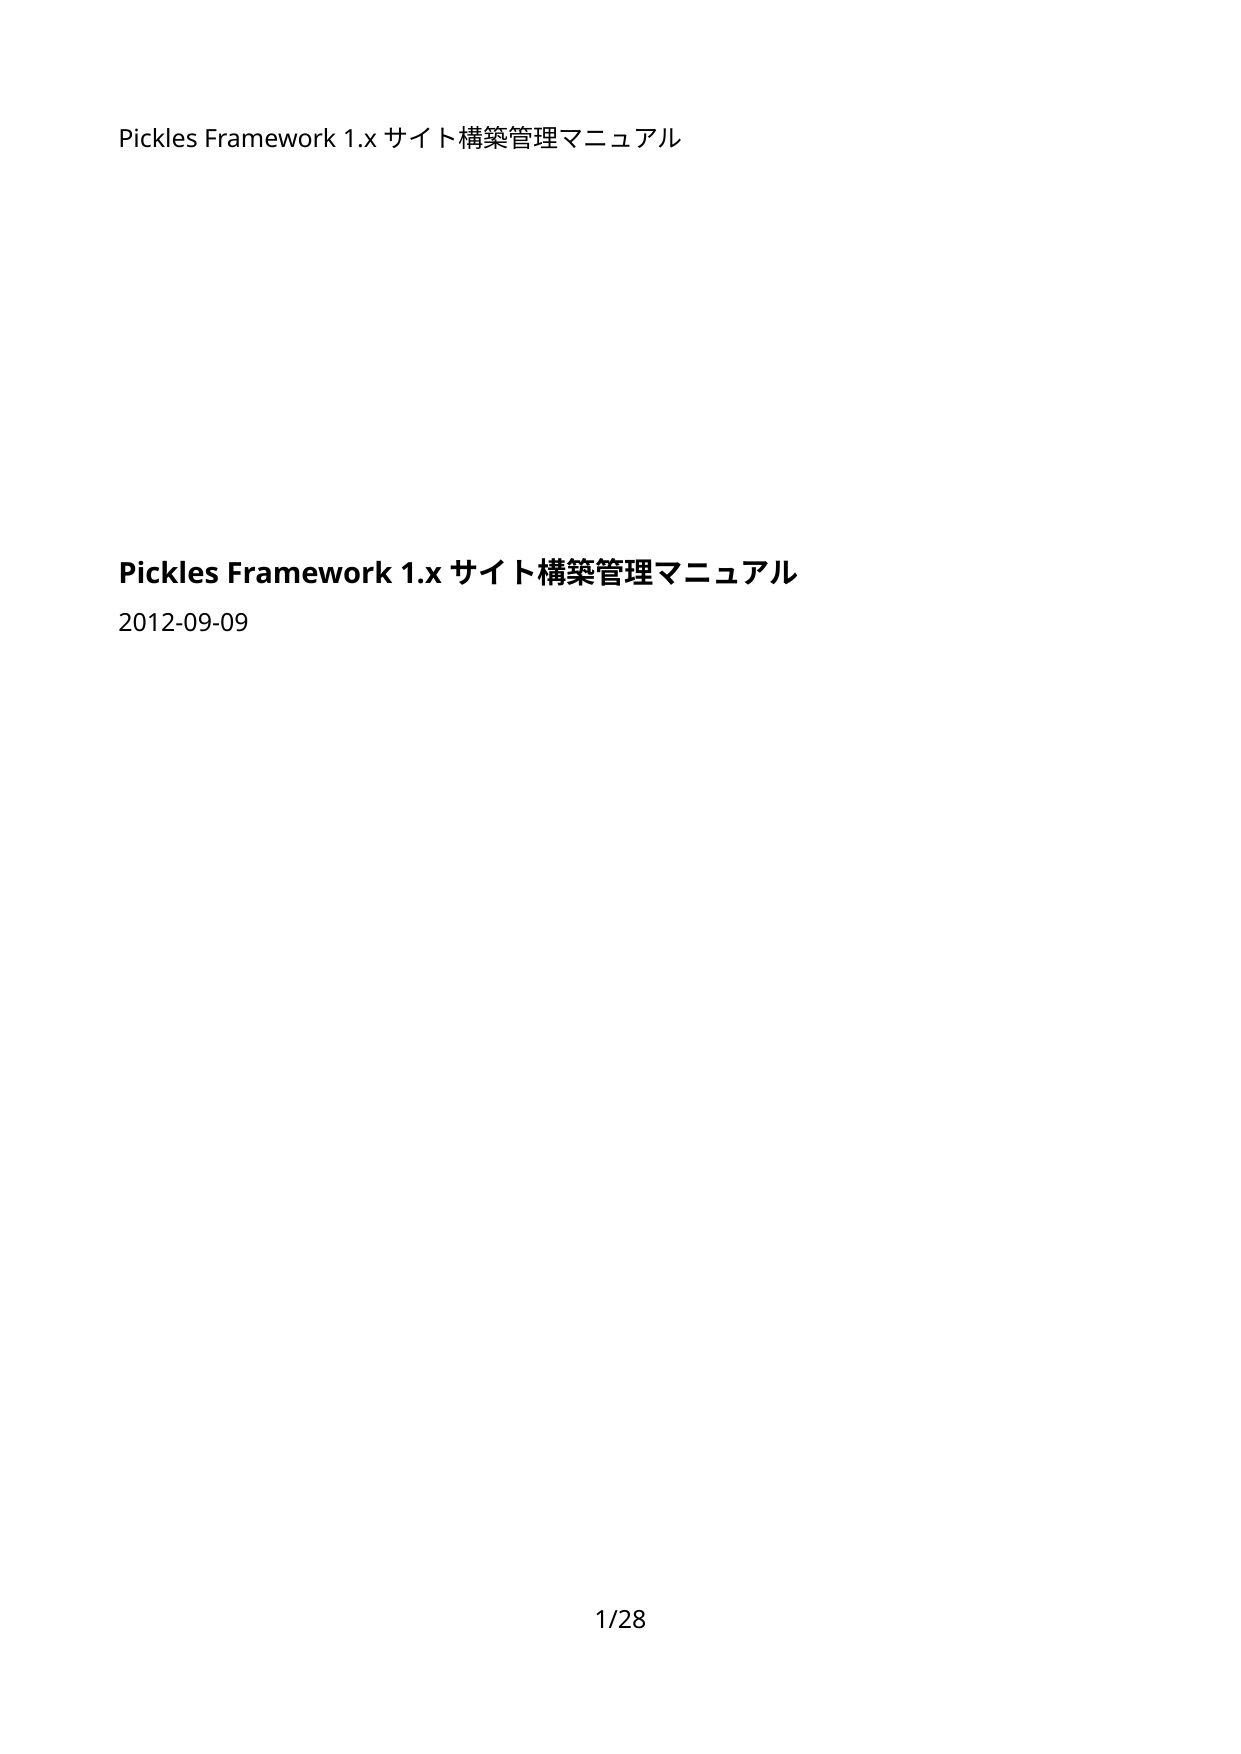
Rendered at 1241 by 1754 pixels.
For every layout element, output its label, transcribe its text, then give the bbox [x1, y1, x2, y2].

subtitle Pickles Framework 1.x サイト構築管理マニュアル [118, 549, 1122, 592]
text 2012-09-09 [118, 604, 1122, 638]
